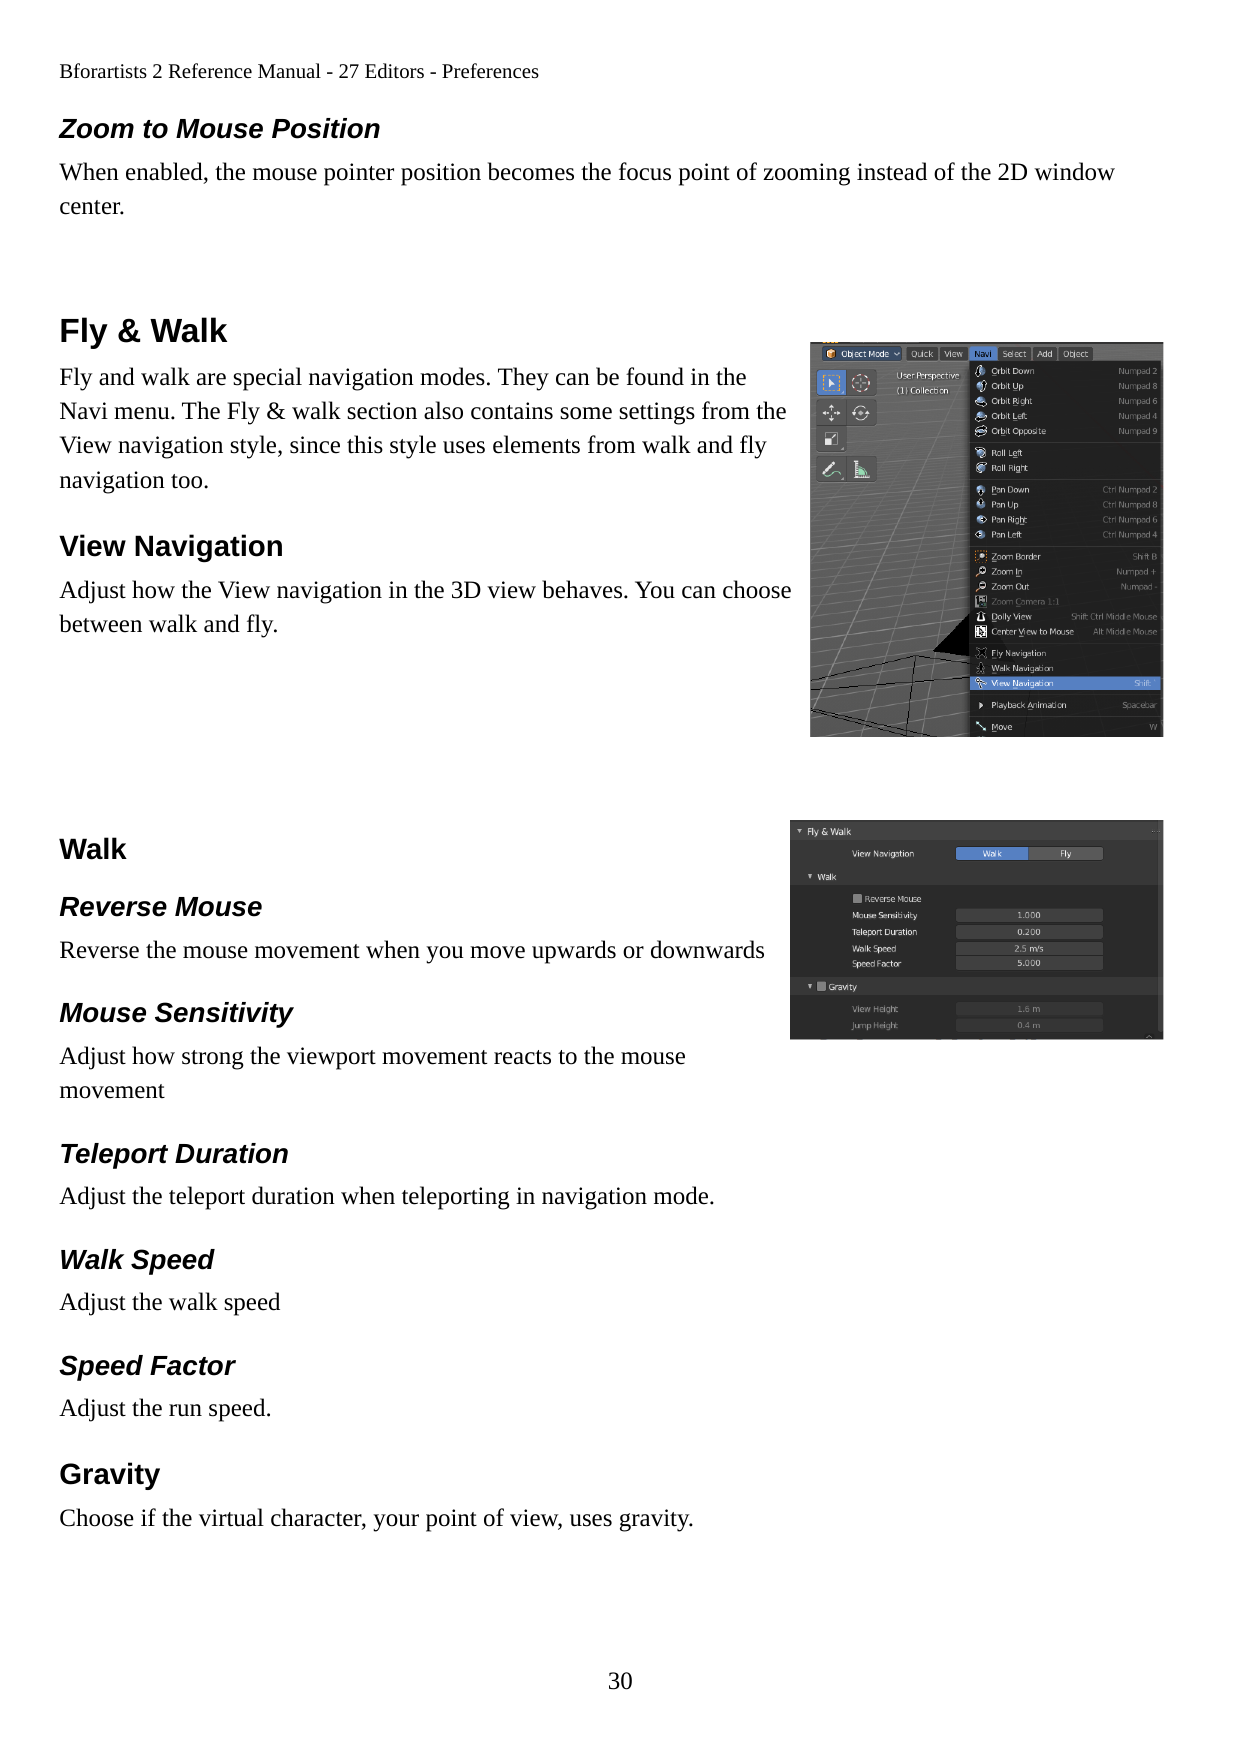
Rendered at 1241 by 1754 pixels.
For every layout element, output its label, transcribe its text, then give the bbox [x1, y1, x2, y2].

subtitle [1164, 832, 1181, 866]
subtitle Reverse Mouse [59, 891, 790, 923]
subtitle Mouse Sensitivity [59, 997, 790, 1028]
text Adjust how the View navigation in the 3D view behaves. You can choose between walk and fly. [59, 575, 810, 638]
subtitle View Navigation [59, 529, 810, 562]
subtitle [1164, 997, 1181, 1028]
text Reverse the mouse movement when you move upwards or downwards [59, 935, 790, 964]
picture [790, 820, 1164, 1040]
subtitle [1164, 529, 1181, 562]
subtitle Walk [59, 832, 790, 866]
subtitle Gravity [59, 1457, 1181, 1491]
text Adjust the walk speed [59, 1287, 1181, 1316]
subtitle Walk Speed [59, 1243, 1181, 1275]
text Adjust how strong the viewport movement reacts to the mouse movement [59, 1041, 1181, 1104]
text Choose if the virtual character, your point of view, uses gravity. [59, 1503, 1181, 1532]
text Adjust the teleport duration when teleporting in navigation mode. [59, 1181, 1181, 1210]
picture [810, 342, 1164, 737]
subtitle [1164, 891, 1181, 923]
subtitle Speed Factor [59, 1349, 1181, 1381]
text Fly and walk are special navigation modes. They can be found in the Navi menu. The Fly & walk section also contains some settings from the View navigation style, since this style uses elements from walk and fly navigation too. [59, 362, 810, 494]
text When enabled, the mouse pointer position becomes the focus point of zooming instead of the 2D window center. [59, 157, 1181, 220]
subtitle Teleport Duration [59, 1137, 1181, 1169]
subtitle Zoom to Mouse Position [59, 113, 1181, 144]
text Adjust the run speed. [59, 1393, 1181, 1422]
subtitle Fly & Walk [59, 310, 1181, 349]
